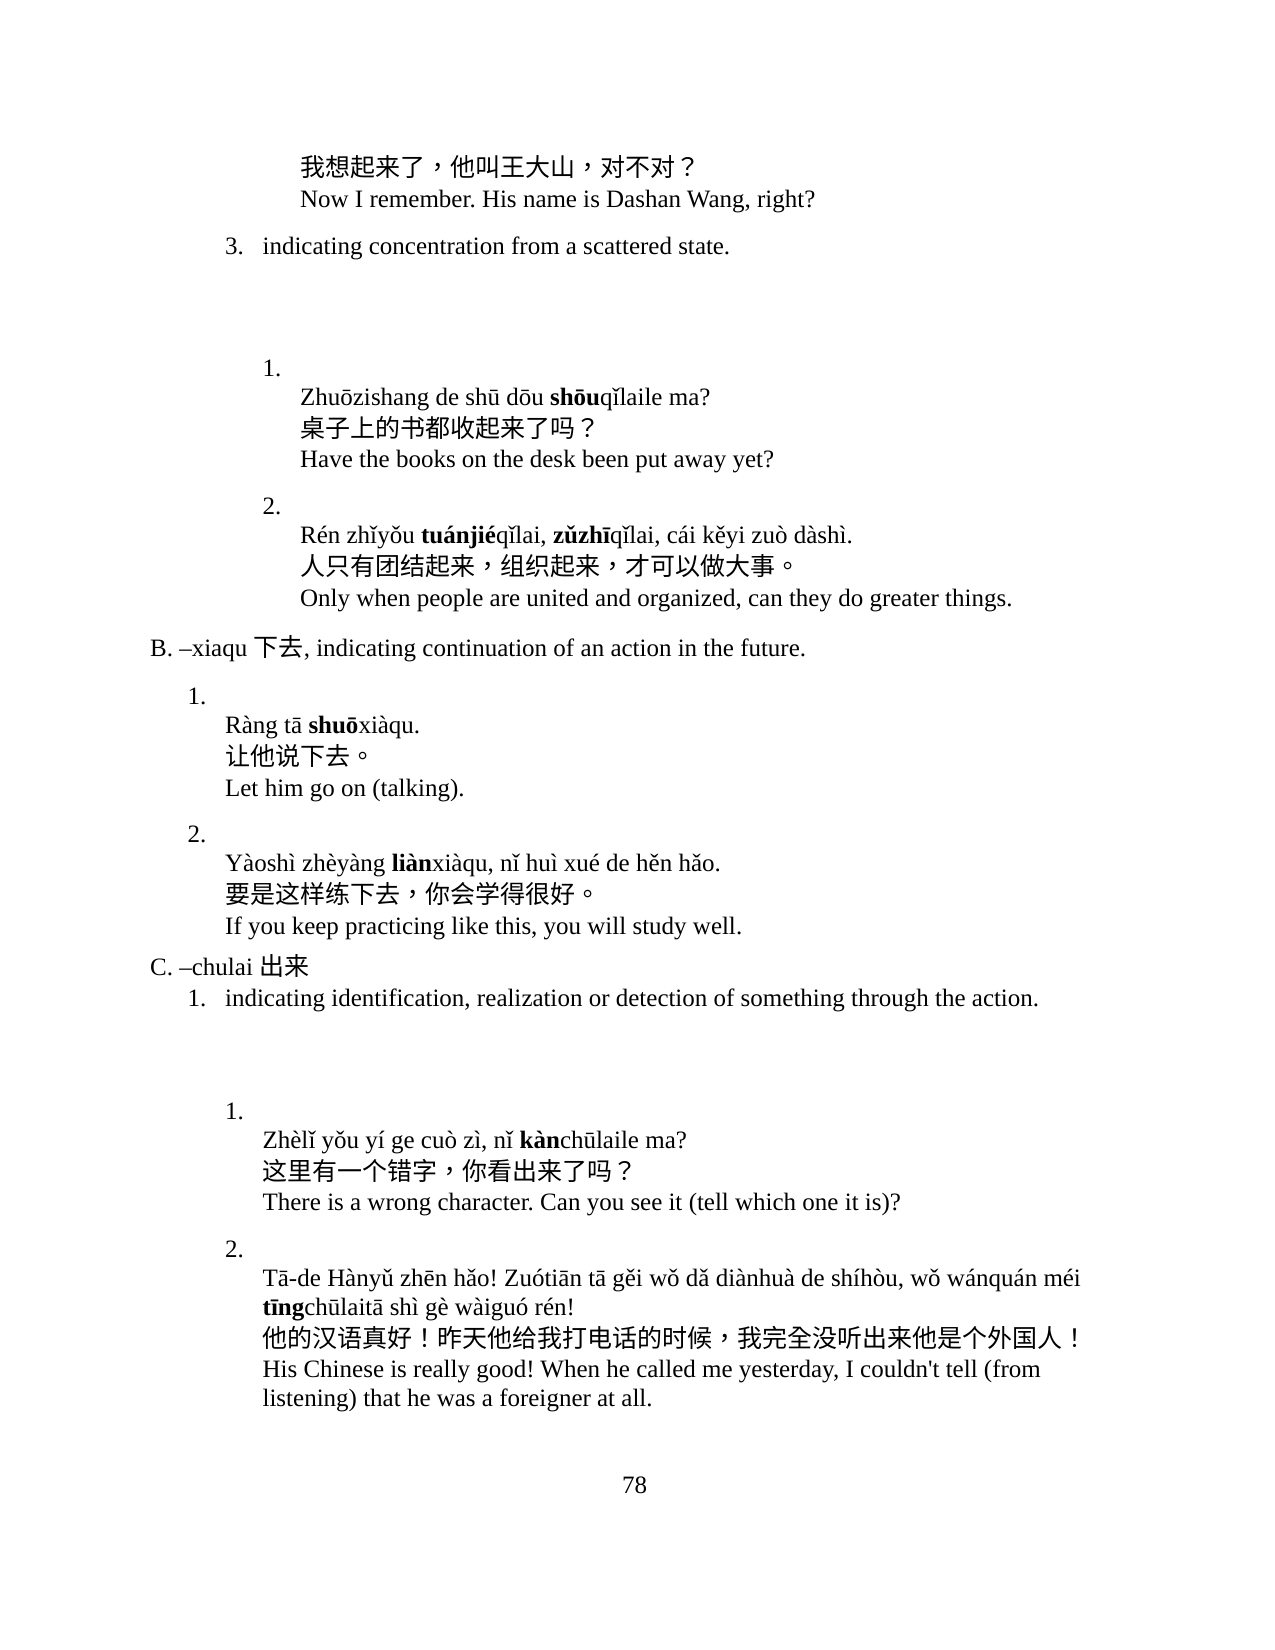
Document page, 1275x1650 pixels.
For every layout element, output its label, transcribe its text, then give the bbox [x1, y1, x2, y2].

text C. –chulai 出来 [150, 949, 1125, 983]
list Ràng tā shuōxiàqu. 让他说下去。 Let him go on (talking). [187, 681, 1125, 802]
list 我想起来了，他叫王大山，对不对？ Now I remember. His name is Dashan Wang, right? [262, 150, 1125, 213]
list Tā-de Hànyǔ zhēn hǎo! Zuótiān tā gěi wǒ dǎ diànhuà de shíhòu, wǒ wánquán méi tīngchūlaitā shì gè wàiguó rén! 他的汉语真好！昨天他给我打电话的时候，我完全没听出来他是个外国人！ His Chinese is really good! When he called me yesterday, I couldn't tell (from listening) that he was a foreigner at all. [225, 1234, 1125, 1412]
list Rén zhǐyǒu tuánjiéqǐlai, zǔzhīqǐlai, cái kěyi zuò dàshì. 人只有团结起来，组织起来，才可以做大事。 Only when people are united and organized, can they do greater things. [262, 491, 1125, 611]
list Yàoshì zhèyàng liànxiàqu, nǐ huì xué de hěn hǎo. 要是这样练下去，你会学得很好。 If you keep practicing like this, you will study well. [187, 819, 1125, 940]
list indicating concentration from a scattered state. [225, 231, 1125, 259]
list Zhèlǐ yǒu yí ge cuò zì, nǐ kànchūlaile ma? 这里有一个错字，你看出来了吗？ There is a wrong character. Can you see it (tell which one it is)? [225, 1096, 1125, 1216]
list indicating identification, realization or detection of something through the action. [187, 983, 1125, 1012]
list Zhuōzishang de shū dōu shōuqǐlaile ma? 桌子上的书都收起来了吗？ Have the books on the desk been put away yet? [262, 353, 1125, 473]
text B. –xiaqu 下去, indicating continuation of an action in the future. [150, 629, 1125, 663]
